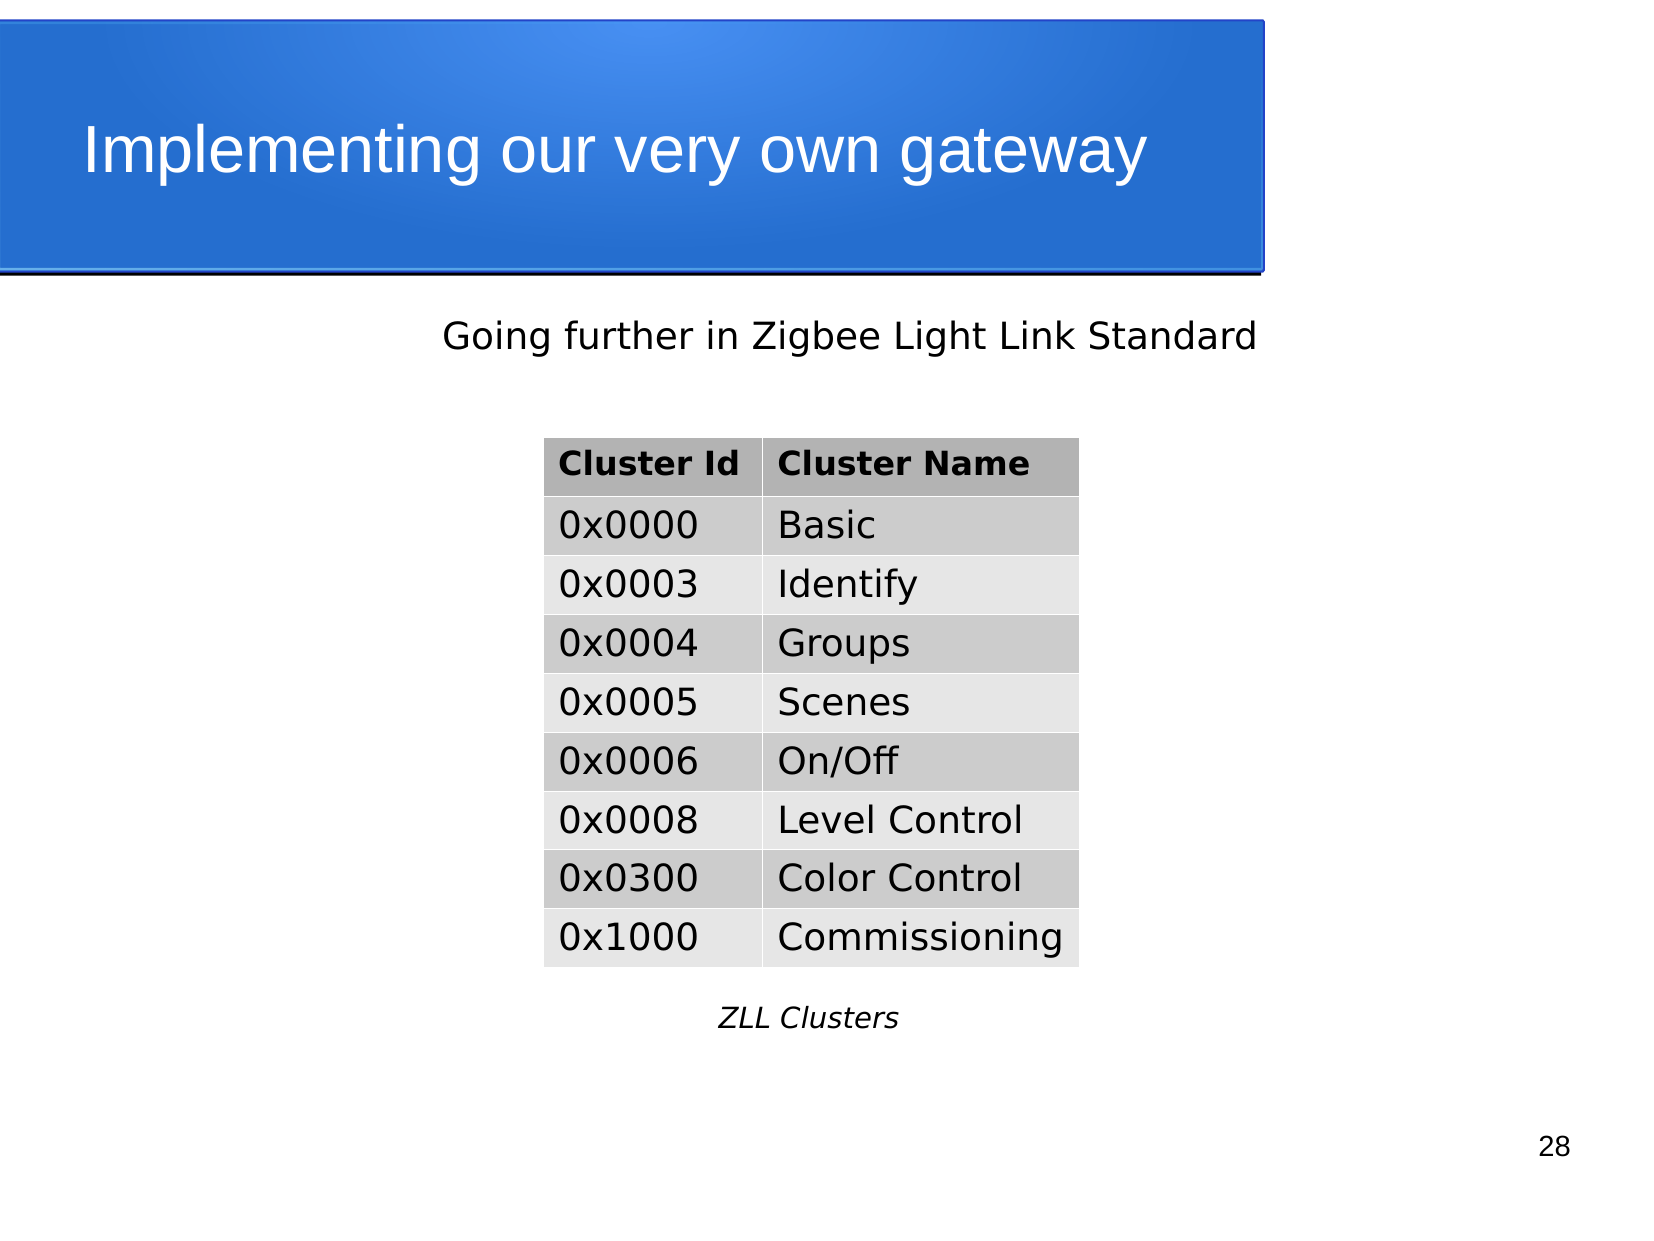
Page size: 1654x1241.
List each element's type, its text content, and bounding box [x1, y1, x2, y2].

table_cell Scenes [763, 674, 1079, 732]
text_box Going further in Zigbee Light Link Standard [259, 307, 1441, 366]
table_header Cluster Id [544, 438, 762, 496]
table_cell 0x0008 [544, 792, 762, 849]
table_cell 0x1000 [544, 909, 762, 967]
text_box ZLL Clusters [543, 994, 1075, 1044]
table_cell Basic [763, 497, 1079, 555]
table_cell Groups [763, 615, 1079, 673]
table_cell 0x0006 [544, 733, 762, 791]
table_cell 0x0003 [544, 556, 762, 614]
table_cell Color Control [763, 850, 1079, 908]
table_cell On/Off [763, 733, 1079, 791]
table_cell 0x0000 [544, 497, 762, 555]
table_cell 0x0005 [544, 674, 762, 732]
table_cell Commissioning [763, 909, 1079, 967]
table_cell 0x0004 [544, 615, 762, 673]
table_cell 0x0300 [544, 850, 762, 908]
table_cell Identify [763, 556, 1079, 614]
table_cell Level Control [763, 792, 1079, 849]
table_header Cluster Name [763, 438, 1079, 496]
title Implementing our very own gateway [82, 47, 1235, 252]
